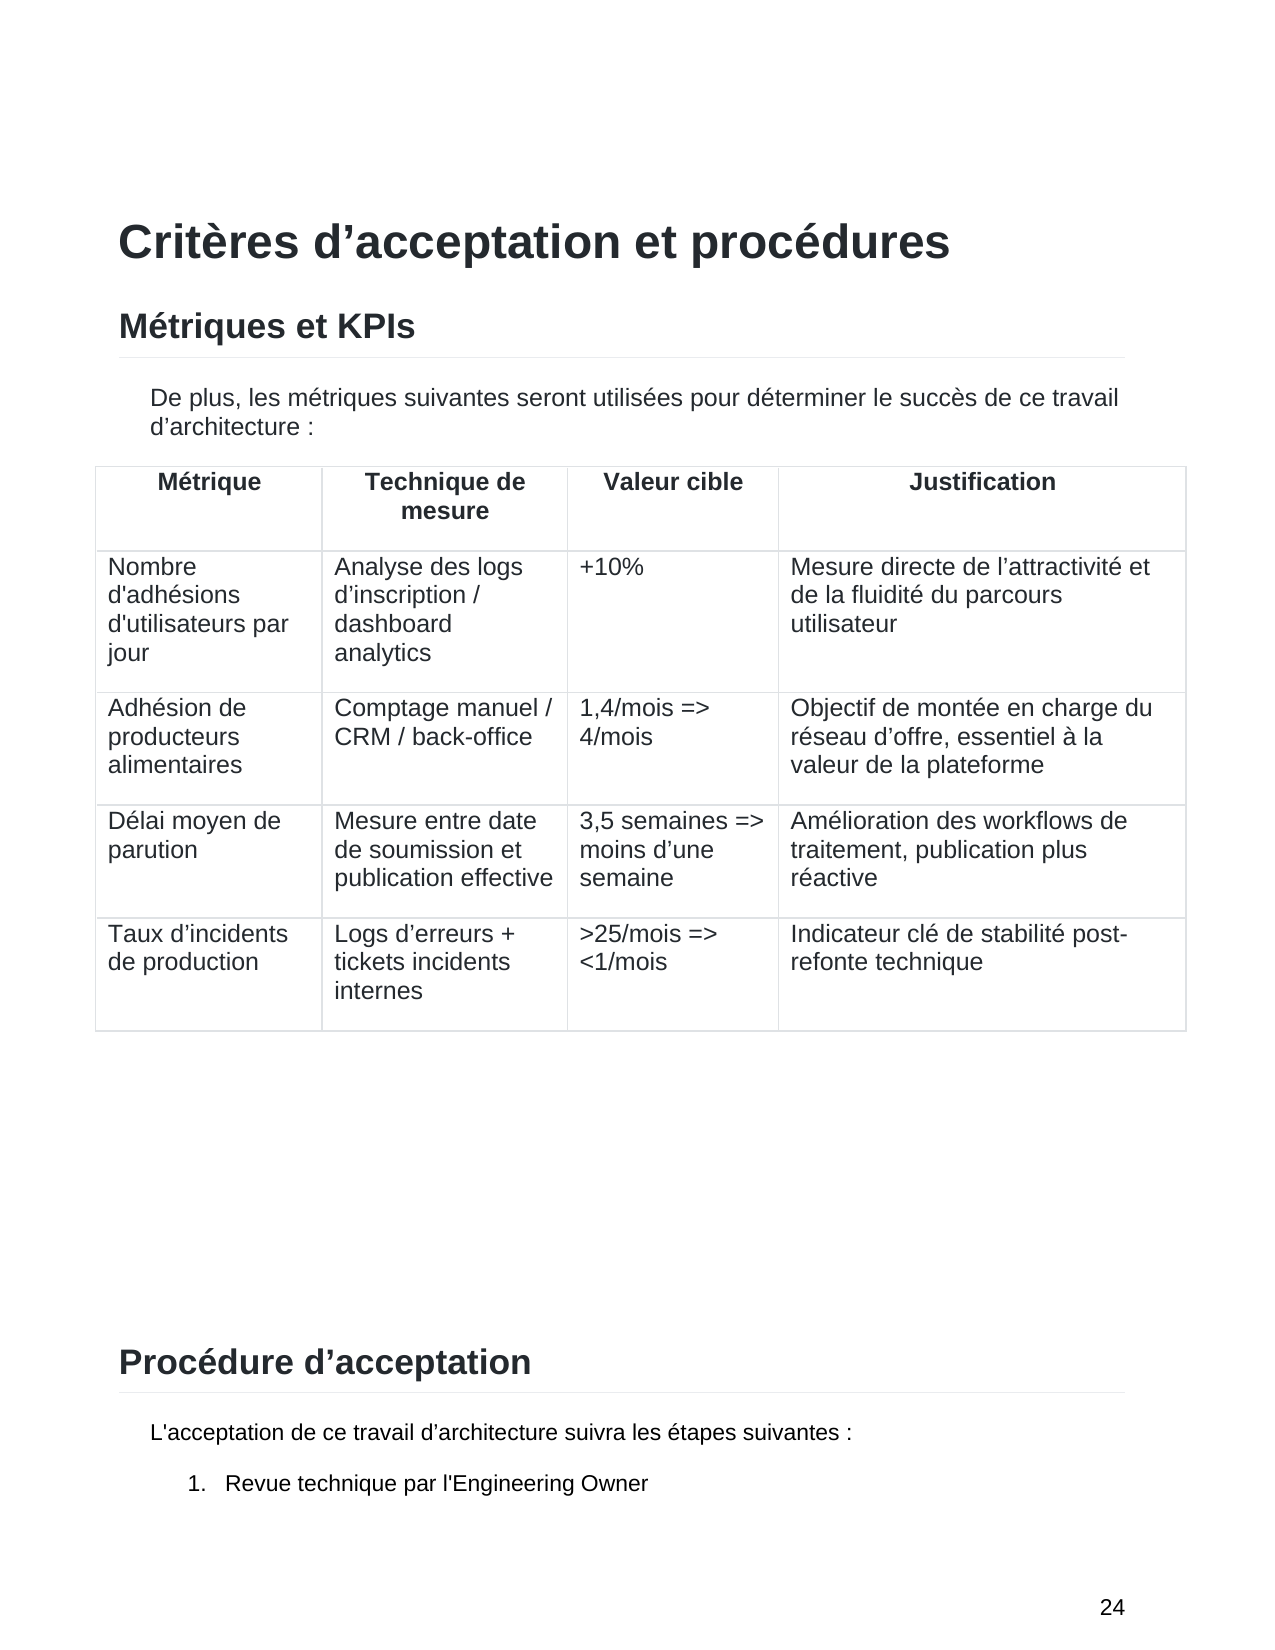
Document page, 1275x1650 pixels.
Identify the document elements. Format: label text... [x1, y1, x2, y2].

table_cell Mesure directe de l’attractivité et de la fluidité du parcours utilisateur [779, 552, 1185, 691]
table_header Justification [779, 467, 1185, 550]
subtitle Critères d’acceptation et procédures [119, 213, 1125, 268]
text L'acceptation de ce travail d’architecture suivra les étapes suivantes : [150, 1418, 1125, 1445]
table_cell Amélioration des workflows de traitement, publication plus réactive [779, 806, 1185, 917]
table_cell Délai moyen de parution [96, 805, 321, 917]
list Revue technique par l'Engineering Owner [187, 1470, 1125, 1496]
table_cell Comptage manuel / CRM / back-office [323, 693, 567, 804]
table_header Valeur cible [568, 467, 778, 550]
table_cell Mesure entre date de soumission et publication effective [323, 806, 567, 917]
subtitle Procédure d’acceptation [119, 1341, 1125, 1392]
table_cell Indicateur clé de stabilité post-refonte technique [779, 919, 1185, 1030]
table_cell +10% [568, 552, 778, 691]
table_cell Analyse des logs d’inscription / dashboard analytics [323, 552, 567, 691]
table_cell 3,5 semaines => moins d’une semaine [568, 806, 778, 917]
table_cell >25/mois => <1/mois [568, 919, 778, 1030]
table_cell Objectif de montée en charge du réseau d’offre, essentiel à la valeur de la plateforme [779, 693, 1185, 804]
table_header Métrique [96, 467, 322, 550]
text De plus, les métriques suivantes seront utilisées pour déterminer le succès de ce travail d’architecture : [150, 383, 1125, 441]
table_cell Taux d’incidents de production [96, 918, 321, 1030]
table_cell Nombre d'adhésions d'utilisateurs par jour [96, 551, 321, 691]
subtitle Métriques et KPIs [119, 306, 1125, 357]
table_cell Adhésion de producteurs alimentaires [96, 693, 321, 804]
table_cell 1,4/mois => 4/mois [568, 693, 778, 804]
table_cell Logs d’erreurs + tickets incidents internes [323, 919, 567, 1030]
table_header Technique de mesure [323, 467, 567, 550]
